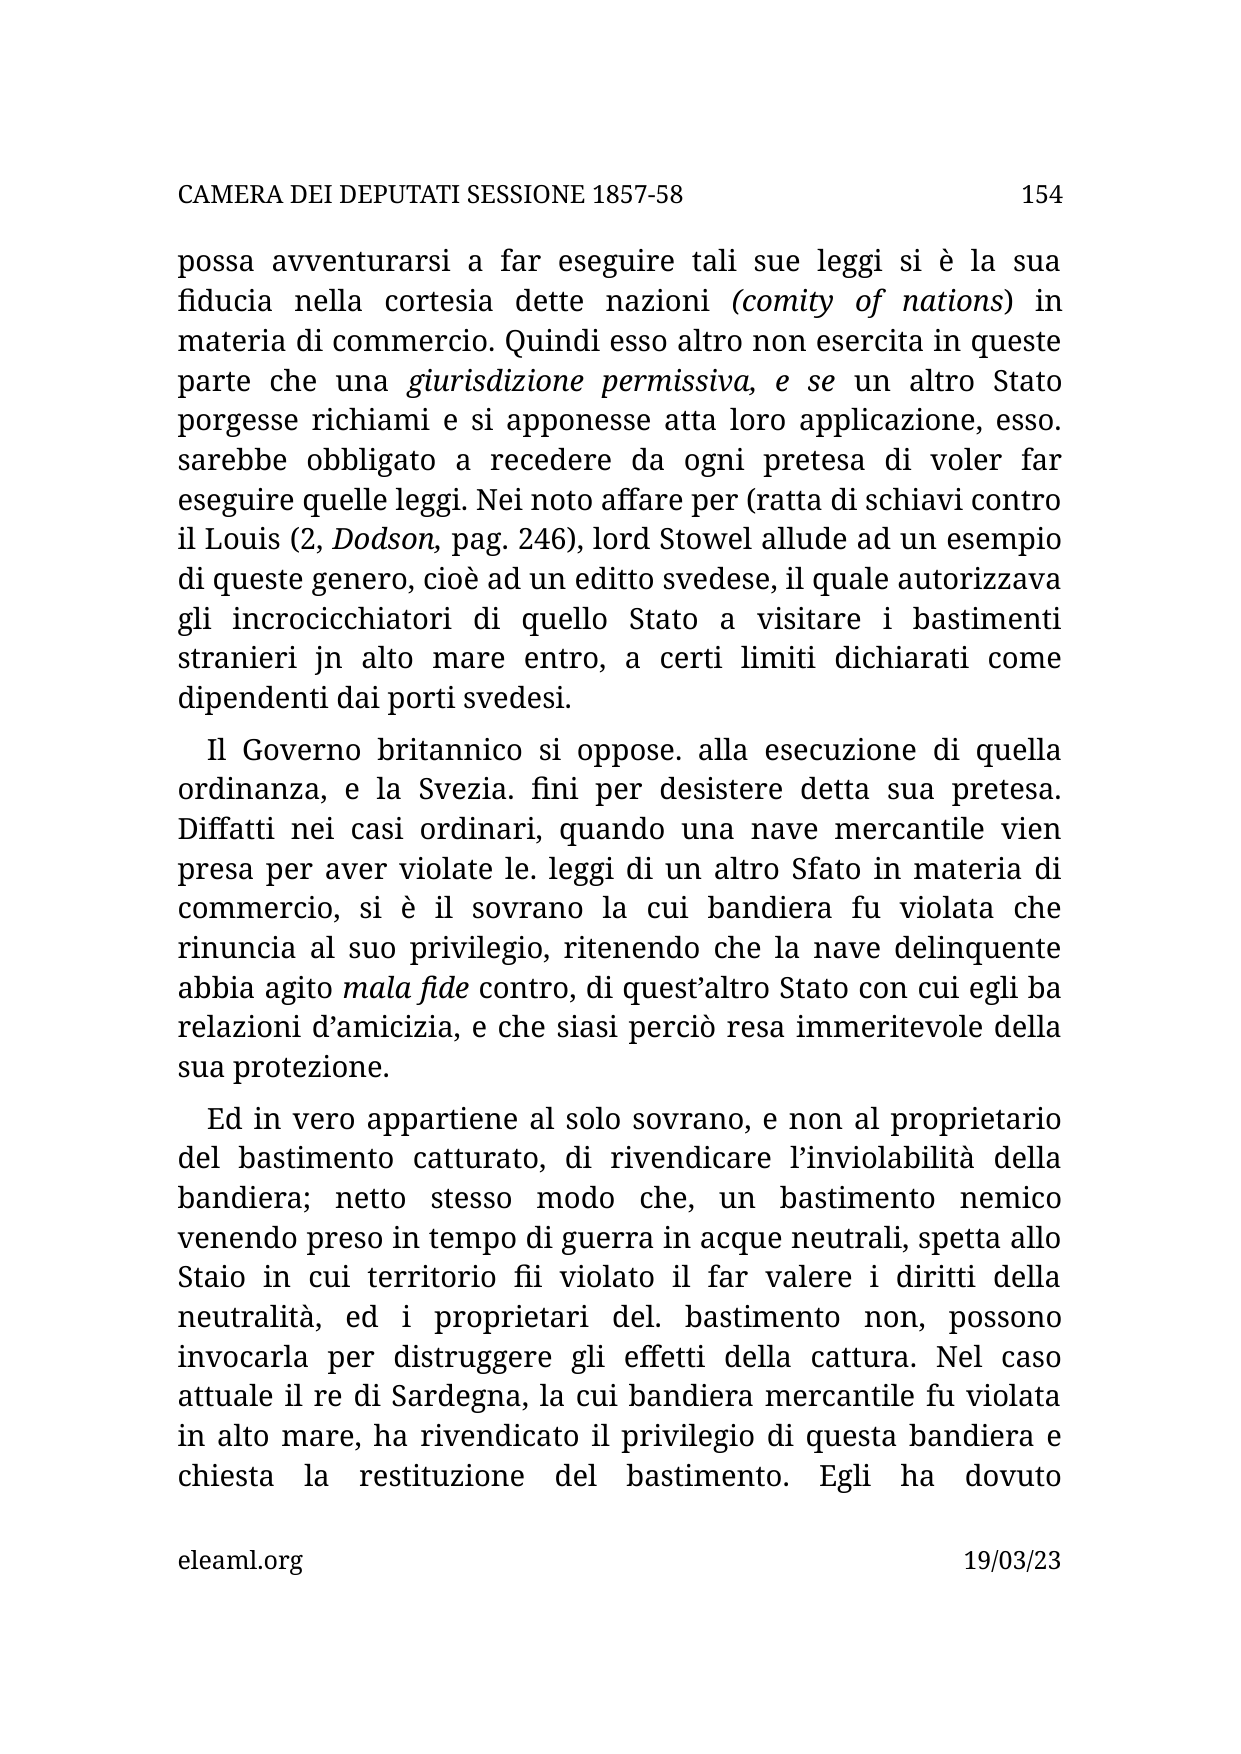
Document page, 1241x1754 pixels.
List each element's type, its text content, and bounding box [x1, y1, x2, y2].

text Ed in vero appartiene al solo sovrano, e non al proprietario del bastimento catturato, di rivendicare l’inviolabilità della bandiera; netto stesso modo che, un bastimento nemico venendo preso in tempo di guerra in acque neutrali, spetta allo Staio in cui territorio fii violato il far valere i diritti della neutralità, ed i proprietari del. bastimento non, possono invocarla per distruggere gli effetti della cattura. Nel caso attuale il re di Sardegna, la cui bandiera mercantile fu violata in alto mare, ha rivendicato il privilegio di questa bandiera e chiesta la restituzione del bastimento. Egli ha dovuto [177, 1098, 1063, 1495]
text Il Governo britannico si oppose. alla esecuzione di quella ordinanza, e la Svezia. fini per desistere detta sua pretesa. Diffatti nei casi ordinari, quando una nave mercantile vien presa per aver violate le. leggi di un altro Sfato in materia di commercio, si è il sovrano la cui bandiera fu violata che rinuncia al suo privilegio, ritenendo che la nave delinquente abbia agito mala fide contro, di quest’altro Stato con cui egli ba relazioni d’amicizia, e che siasi perciò resa immeritevole della sua protezione. [177, 729, 1063, 1086]
text possa avventurarsi a far eseguire tali sue leggi si è la sua fiducia nella cortesia dette nazioni (comity of nations) in materia di commercio. Quindi esso altro non esercita in queste parte che una giurisdizione permissiva, e se un altro Stato porgesse richiami e si apponesse atta loro applicazione, esso. sarebbe obbligato a recedere da ogni pretesa di voler far eseguire quelle leggi. Nei noto affare per (ratta di schiavi contro il Louis (2, Dodson, pag. 246), lord Stowel allude ad un esempio di queste genero, cioè ad un editto svedese, il quale autorizzava gli incrocicchiatori di quello Stato a visitare i bastimenti stranieri jn alto mare entro, a certi limiti dichiarati come dipendenti dai porti svedesi. [177, 241, 1063, 717]
